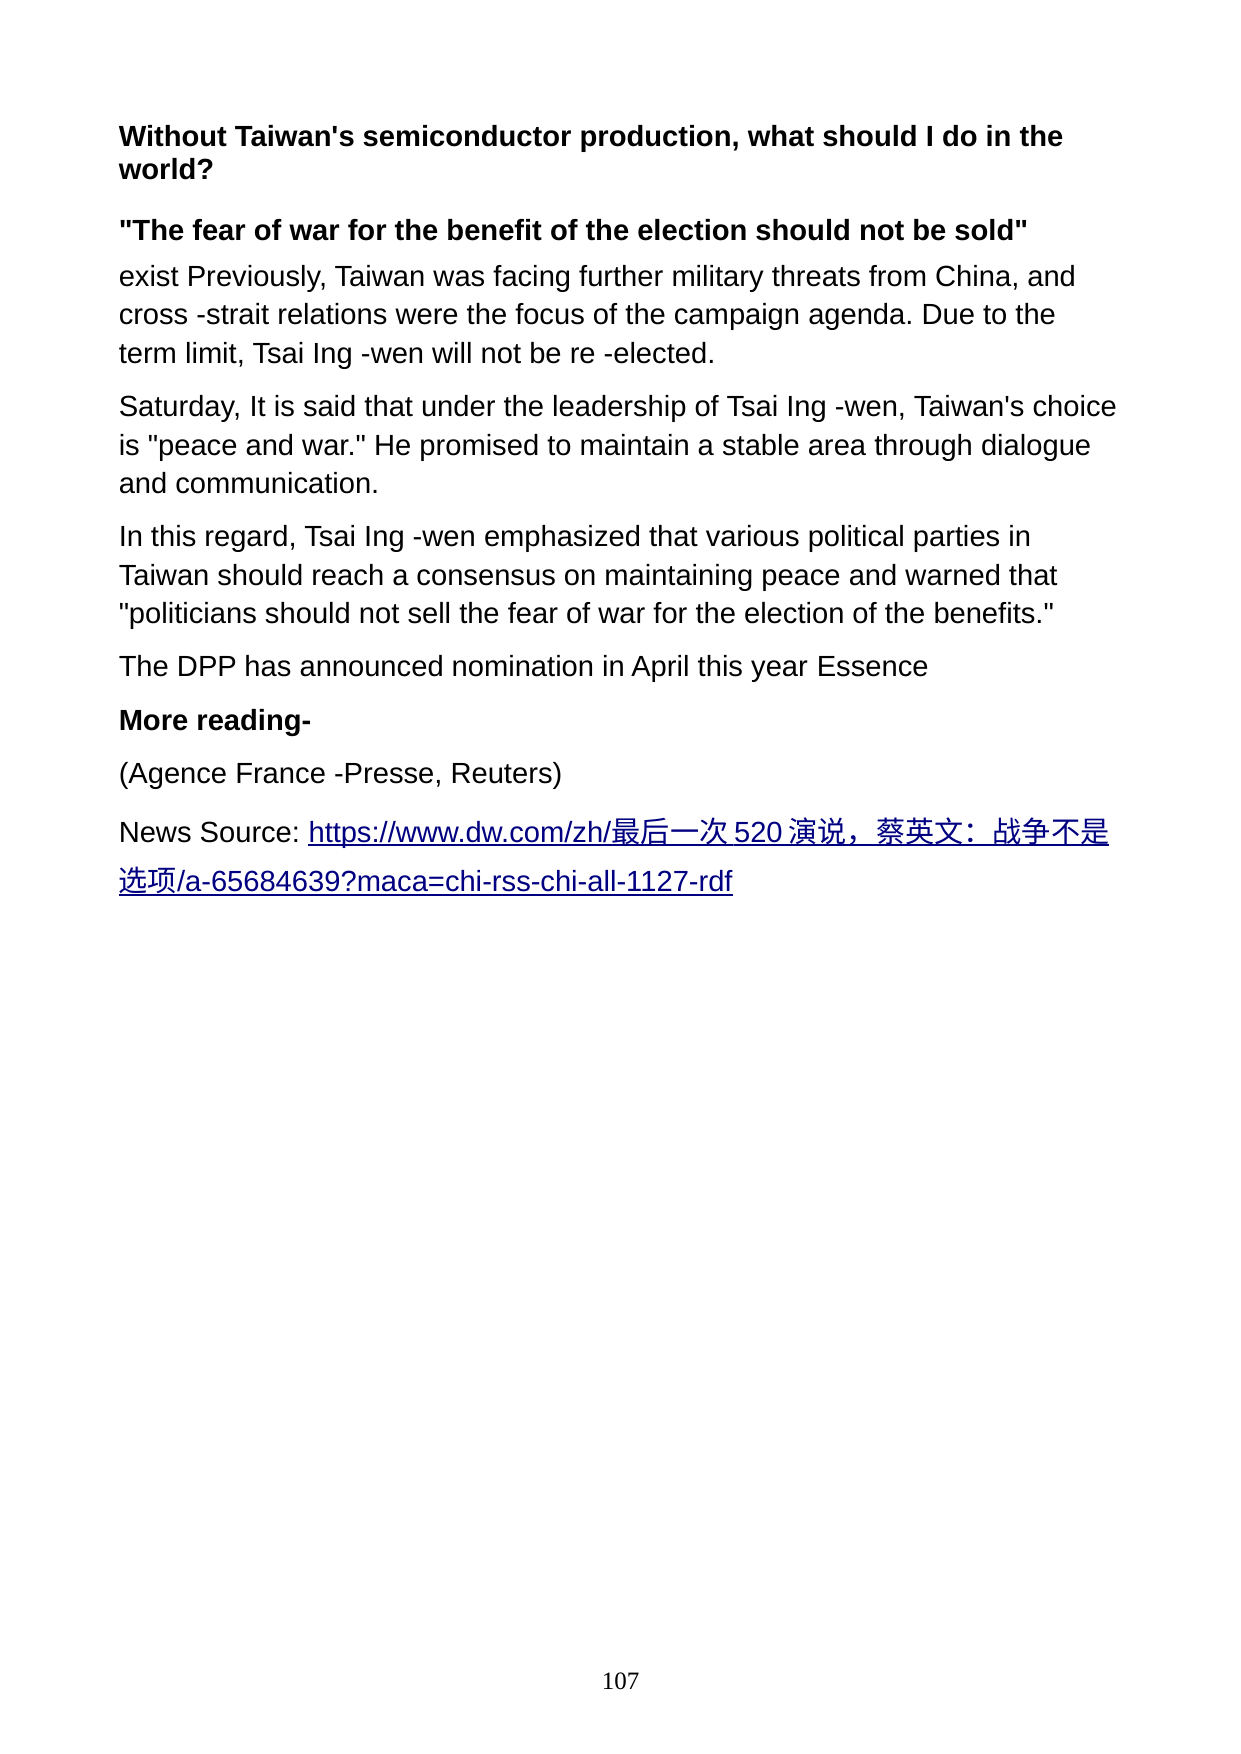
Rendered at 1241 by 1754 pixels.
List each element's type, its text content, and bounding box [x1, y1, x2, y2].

text News Source: https://www.dw.com/zh/最后一次520演说，蔡英文：战争不是选项/a-65684639?maca=chi-rss-chi-all-1127-rdf [118, 809, 1122, 899]
text The DPP has announced nomination in April this year Essence [118, 649, 1122, 683]
text Saturday, It is said that under the leadership of Tsai Ing -wen, Taiwan's choice is "peace and war." He promised to maintain a stable area through dialogue and communication. [118, 389, 1122, 499]
text More reading- [118, 702, 1122, 736]
subtitle Without Taiwan's semiconductor production, what should I do in the world? [118, 118, 1122, 186]
text (Agence France -Presse, Reuters) [118, 756, 1122, 789]
text exist Previously, Taiwan was facing further military threats from China, and cross -strait relations were the focus of the campaign agenda. Due to the term limit, Tsai Ing -wen will not be re -elected. [118, 259, 1122, 369]
subtitle "The fear of war for the benefit of the election should not be sold" [118, 213, 1122, 246]
text In this regard, Tsai Ing -wen emphasized that various political parties in Taiwan should reach a consensus on maintaining peace and warned that "politicians should not sell the fear of war for the election of the benefits." [118, 519, 1122, 630]
